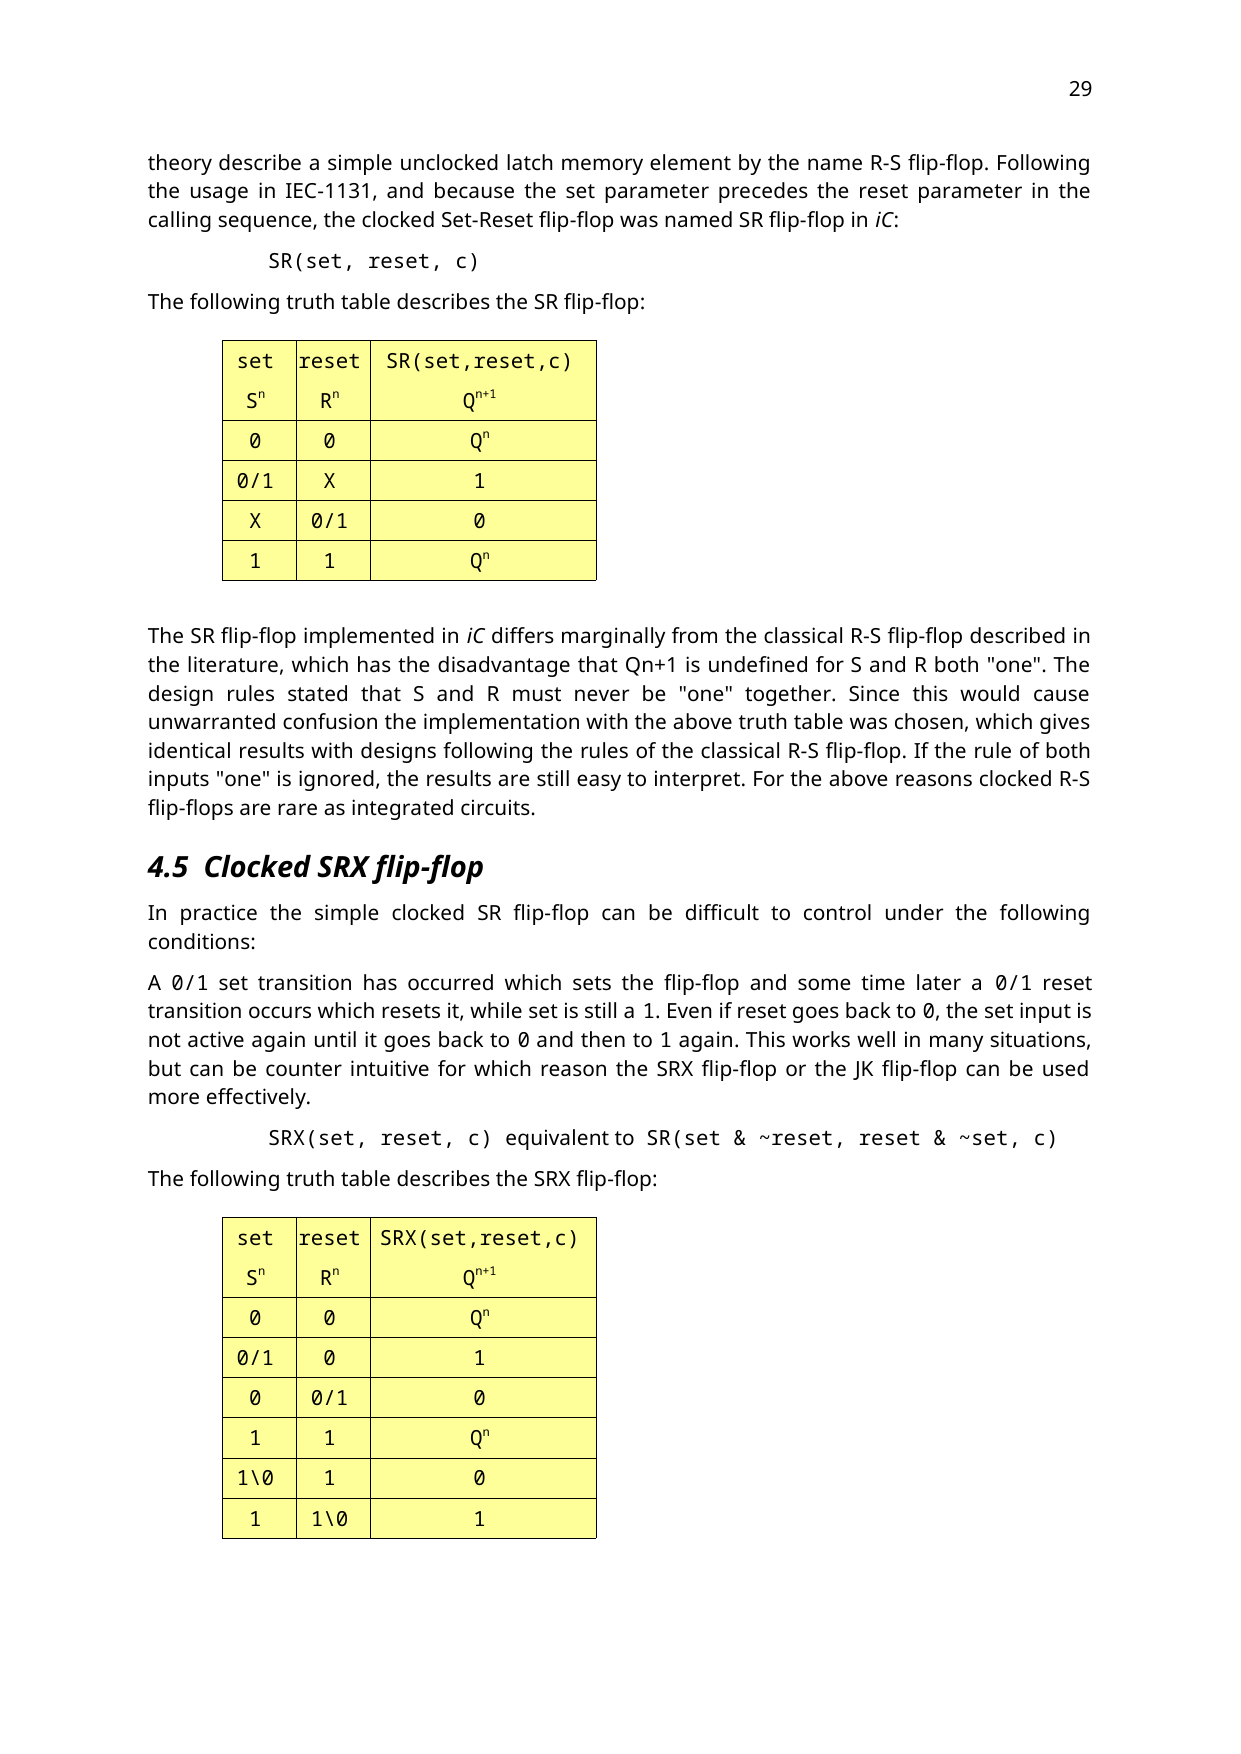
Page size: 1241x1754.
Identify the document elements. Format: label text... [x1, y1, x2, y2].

table_cell 0 [371, 1459, 596, 1498]
table_header SR(set,reset,c) [371, 341, 596, 380]
table_header set [223, 341, 296, 380]
table_cell Qn [371, 541, 596, 580]
table_cell 1 [297, 1418, 370, 1458]
table_header SRX(set,reset,c) [371, 1218, 596, 1257]
table_cell X [297, 461, 370, 500]
table_cell 1 [371, 1338, 596, 1377]
subtitle Clocked SRX flip-flop [148, 846, 1092, 886]
text The following truth table describes the SR flip-flop: [148, 287, 1092, 315]
table_cell Sn [223, 380, 296, 420]
table_cell 1\0 [223, 1459, 296, 1498]
table_cell 0 [297, 1298, 370, 1337]
table_cell Sn [223, 1257, 296, 1297]
table_cell 1 [223, 1499, 296, 1538]
table_cell Rn [297, 1257, 370, 1297]
table_cell Qn [371, 1418, 596, 1458]
table_cell 1 [297, 1459, 370, 1498]
table_cell 0 [297, 421, 370, 460]
text In practice the simple clocked SR flip-flop can be difficult to control under the following conditions: [148, 898, 1092, 955]
table_cell 0 [223, 421, 296, 460]
table_cell 0 [371, 1378, 596, 1417]
text The following truth table describes the SRX flip-flop: [148, 1164, 1092, 1193]
table_header reset [297, 341, 370, 380]
table_cell Qn [371, 1298, 596, 1337]
table_cell Qn+1 [371, 1257, 596, 1297]
table_cell 0 [371, 501, 596, 540]
table_cell 0 [223, 1378, 296, 1417]
table_cell 0/1 [223, 1338, 296, 1377]
table_cell 0/1 [297, 1378, 370, 1417]
table_cell Qn+1 [371, 380, 596, 420]
table_cell 1 [297, 541, 370, 580]
table_header set [223, 1218, 296, 1257]
table_cell 0 [297, 1338, 370, 1377]
text SRX(set, reset, c) equivalent to SR(set & ~reset, reset & ~set, c) [268, 1123, 1092, 1152]
table_cell X [223, 501, 296, 540]
table_cell 1 [371, 1499, 596, 1538]
text The SR flip-flop implemented in iC differs marginally from the classical R-S flip-flop described in the literature, which has the disadvantage that Qn+1 is undefined for S and R both "one". The design rules stated that S and R must never be "one" together. Since this would cause unwarranted confusion the implementation with the above truth table was chosen, which gives identical results with designs following the rules of the classical R-S flip-flop. If the rule of both inputs "one" is ignored, the results are still easy to interpret. For the above reasons clocked R-S flip-flops are rare as integrated circuits. [148, 621, 1092, 821]
table_cell Rn [297, 380, 370, 420]
table_cell Qn [371, 421, 596, 460]
table_cell 1 [223, 1418, 296, 1458]
table_header reset [297, 1218, 370, 1257]
text A 0/1 set transition has occurred which sets the flip-flop and some time later a 0/1 reset transition occurs which resets it, while set is still a 1. Even if reset goes back to 0, the set input is not active again until it goes back to 0 and then to 1 again. This works well in many situations, but can be counter intuitive for which reason the SRX flip-flop or the JK flip-flop can be used more effectively. [148, 968, 1092, 1111]
text SR(set, reset, c) [268, 246, 1092, 274]
table_cell 0/1 [297, 501, 370, 540]
table_cell 1 [371, 461, 596, 500]
table_cell 0/1 [223, 461, 296, 500]
table_cell 1\0 [297, 1499, 370, 1538]
table_cell 1 [223, 541, 296, 580]
table_cell 0 [223, 1298, 296, 1337]
text theory describe a simple unclocked latch memory element by the name R-S flip-flop. Following the usage in IEC-1131, and because the set parameter precedes the reset parameter in the calling sequence, the clocked Set-Reset flip-flop was named SR flip-flop in iC: [148, 148, 1092, 233]
